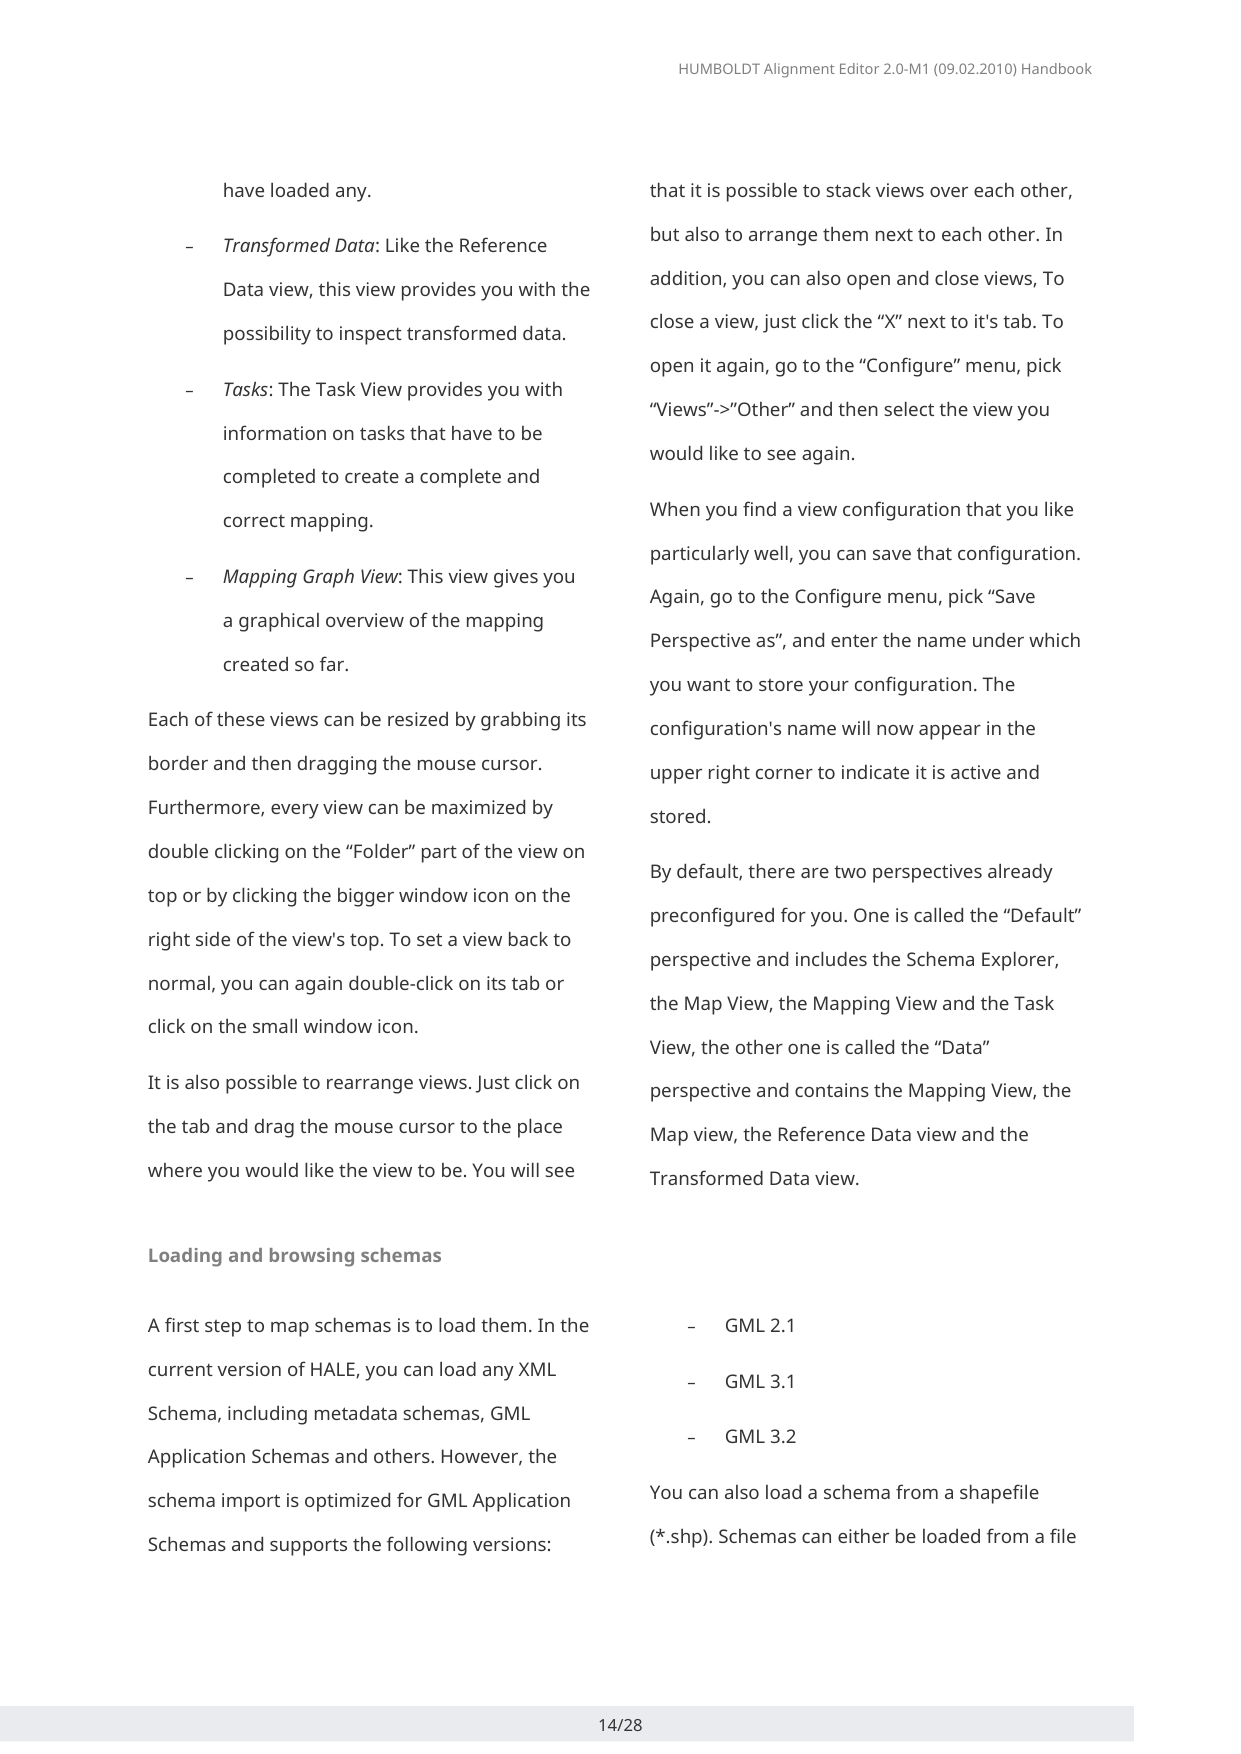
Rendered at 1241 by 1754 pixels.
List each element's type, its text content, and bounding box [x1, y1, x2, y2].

subtitle Loading and browsing schemas [148, 1243, 1092, 1268]
list Tasks: The Task View provides you with information on tasks that have to be completed to create a complete and correct mapping. [185, 376, 591, 533]
list Transformed Data: Like the Reference Data view, this view provides you with the possibility to inspect transformed data. [185, 233, 591, 346]
text that it is possible to stack views over each other, but also to arrange them next to each other. In addition, you can also open and close views, To close a view, just click the “X” next to it's tab. To open it again, go to the “Configure” menu, pick “Views”->”Other” and then select the view you would like to see again. [649, 177, 1092, 466]
text You can also load a schema from a shapefile (*.shp). Schemas can either be loaded from a file [649, 1479, 1092, 1548]
list GML 3.2 [687, 1423, 1092, 1449]
text It is also possible to rearrange views. Just click on the tab and drag the mouse cursor to the place where you would like the view to be. You will see [148, 1069, 591, 1182]
list have loaded any. [185, 177, 591, 203]
text When you find a view configuration that you like particularly well, you can save that configuration. Again, go to the Configure menu, pick “Save Perspective as”, and enter the name under which you want to store your configuration. The configuration's name will now appear in the upper right corner to indicate it is active and stored. [649, 496, 1092, 828]
list GML 3.1 [687, 1368, 1092, 1393]
text By default, there are two perspectives already preconfigured for you. One is called the “Default” perspective and includes the Schema Explorer, the Map View, the Mapping View and the Task View, the other one is called the “Data” perspective and contains the Mapping View, the Map view, the Reference Data view and the Transformed Data view. [649, 858, 1092, 1191]
text A first step to map schemas is to load them. In the current version of HALE, you can load any XML Schema, including metadata schemas, GML Application Schemas and others. However, the schema import is optimized for GML Application Schemas and supports the following versions: [148, 1312, 591, 1557]
text Each of these views can be resized by grabbing its border and then dragging the mouse cursor. Furthermore, every view can be maximized by double clicking on the “Folder” part of the view on top or by clicking the bigger window icon on the right side of the view's top. To set a view back to normal, you can again double-click on its tab or click on the small window icon. [148, 707, 591, 1039]
list Mapping Graph View: This view gives you a graphical overview of the mapping created so far. [185, 563, 591, 677]
list GML 2.1 [687, 1312, 1092, 1338]
